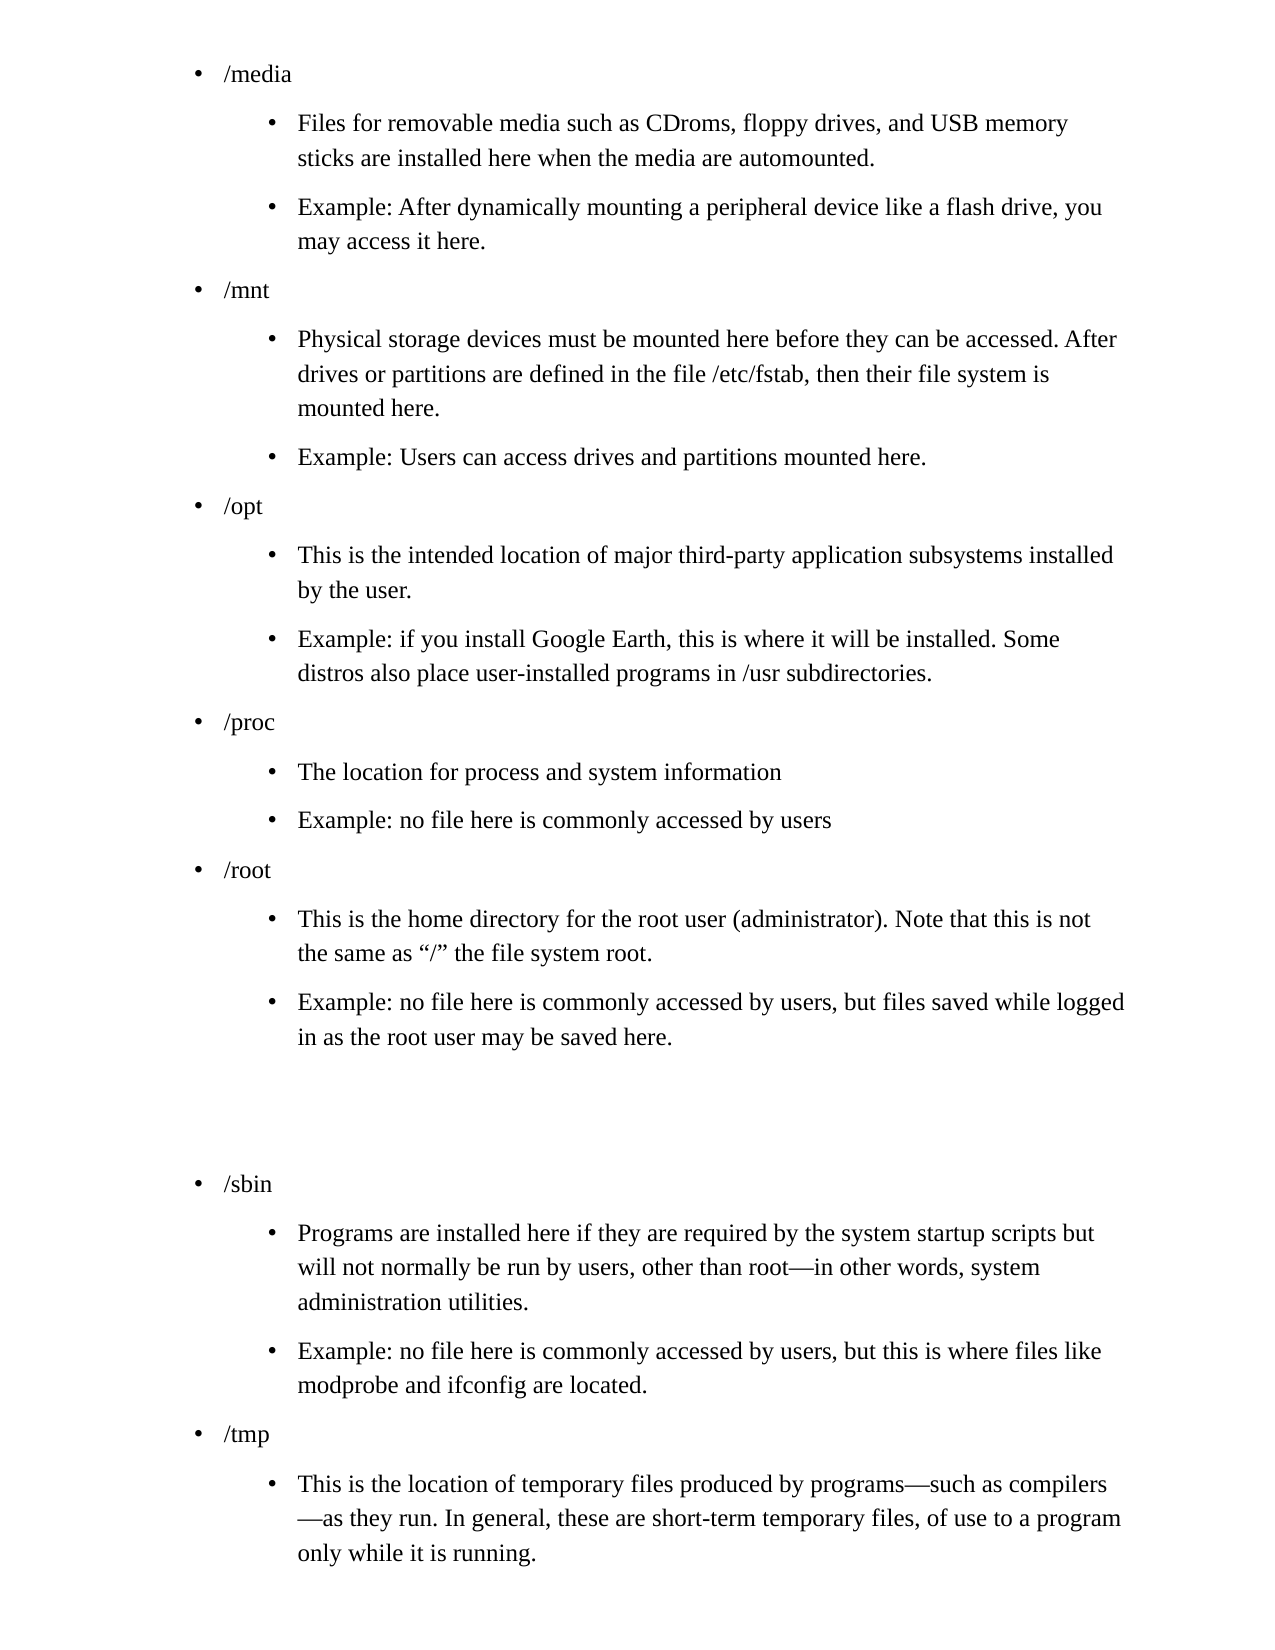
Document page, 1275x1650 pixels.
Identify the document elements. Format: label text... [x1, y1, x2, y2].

list This is the location of temporary files produced by programs—such as compilers—as they run. In general, these are short-term temporary files, of use to a program only while it is running. [268, 1469, 1125, 1566]
list Programs are installed here if they are required by the system startup scripts but will not normally be run by users, other than root—in other words, system administration utilities. [268, 1218, 1125, 1316]
list This is the intended location of major third-party application subsystems installed by the user. [268, 540, 1125, 604]
list Example: no file here is commonly accessed by users, but files saved while logged in as the root user may be saved here. [268, 987, 1125, 1051]
list /mnt [194, 275, 1125, 304]
list /root [194, 855, 1125, 883]
list Physical storage devices must be mounted here before they can be accessed. After drives or partitions are defined in the file /etc/fstab, then their file system is mounted here. [268, 324, 1125, 422]
list Example: After dynamically mounting a peripheral device like a flash drive, you may access it here. [268, 192, 1125, 255]
list This is the home directory for the root user (administrator). Note that this is not the same as “/” the file system root. [268, 904, 1125, 967]
list /proc [194, 707, 1125, 736]
list Example: no file here is commonly accessed by users, but this is where files like modprobe and ifconfig are located. [268, 1336, 1125, 1399]
list /media [194, 59, 1125, 88]
list Example: Users can access drives and partitions mounted here. [268, 442, 1125, 471]
list Files for removable media such as CDroms, floppy drives, and USB memory sticks are installed here when the media are automounted. [268, 108, 1125, 171]
list /sbin [194, 1169, 1125, 1198]
list Example: if you install Google Earth, this is where it will be installed. Some distros also place user-installed programs in /usr subdirectories. [268, 624, 1125, 687]
list Example: no file here is commonly accessed by users [268, 806, 1125, 834]
list /opt [194, 491, 1125, 520]
list /tmp [194, 1419, 1125, 1448]
list The location for process and system information [268, 757, 1125, 785]
